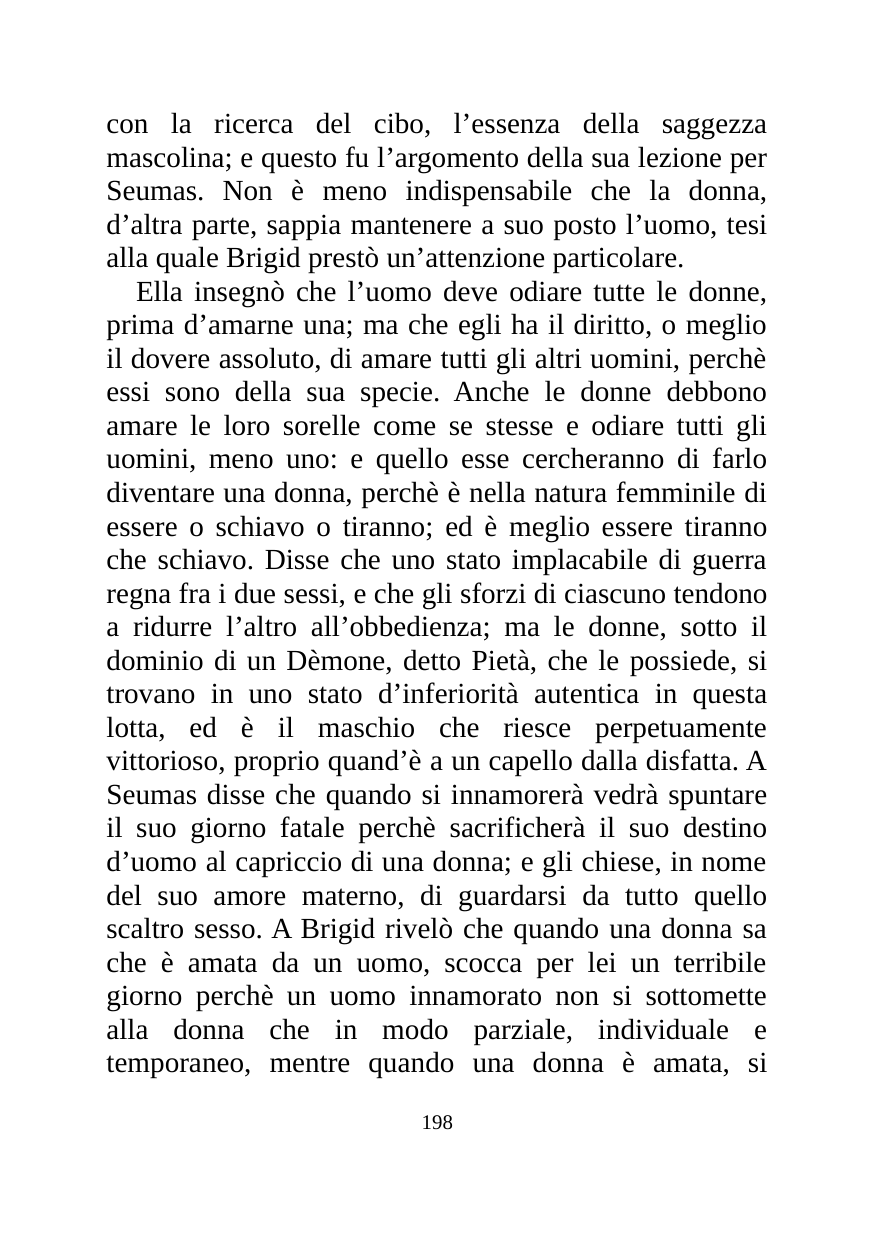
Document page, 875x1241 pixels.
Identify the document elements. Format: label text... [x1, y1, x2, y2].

text con la ricerca del cibo, l’essenza della saggezza mascolina; e questo fu l’argomento della sua lezione per Seumas. Non è meno indispensabile che la donna, d’altra parte, sappia mantenere a suo posto l’uomo, tesi alla quale Brigid prestò un’attenzione particolare. [106, 106, 768, 274]
text Ella insegnò che l’uomo deve odiare tutte le donne, prima d’amarne una; ma che egli ha il diritto, o meglio il dovere assoluto, di amare tutti gli altri uomini, perchè essi sono della sua specie. Anche le donne debbono amare le loro sorelle come se stesse e odiare tutti gli uomini, meno uno: e quello esse cercheranno di farlo diventare una donna, perchè è nella natura femminile di essere o schiavo o tiranno; ed è meglio essere tiranno che schiavo. Disse che uno stato implacabile di guerra regna fra i due sessi, e che gli sforzi di ciascuno tendono a ridurre l’altro all’obbedienza; ma le donne, sotto il dominio di un Dèmone, detto Pietà, che le possiede, si trovano in uno stato d’inferiorità autentica in questa lotta, ed è il maschio che riesce perpetuamente vittorioso, proprio quand’è a un capello dalla disfatta. A Seumas disse che quando si innamorerà vedrà spuntare il suo giorno fatale perchè sacrificherà il suo destino d’uomo al capriccio di una donna; e gli chiese, in nome del suo amore materno, di guardarsi da tutto quello scaltro sesso. A Brigid rivelò che quando una donna sa che è amata da un uomo, scocca per lei un terribile giorno perchè un uomo innamorato non si sottomette alla donna che in modo parziale, individuale e temporaneo, mentre quando una donna è amata, si [106, 274, 768, 1079]
